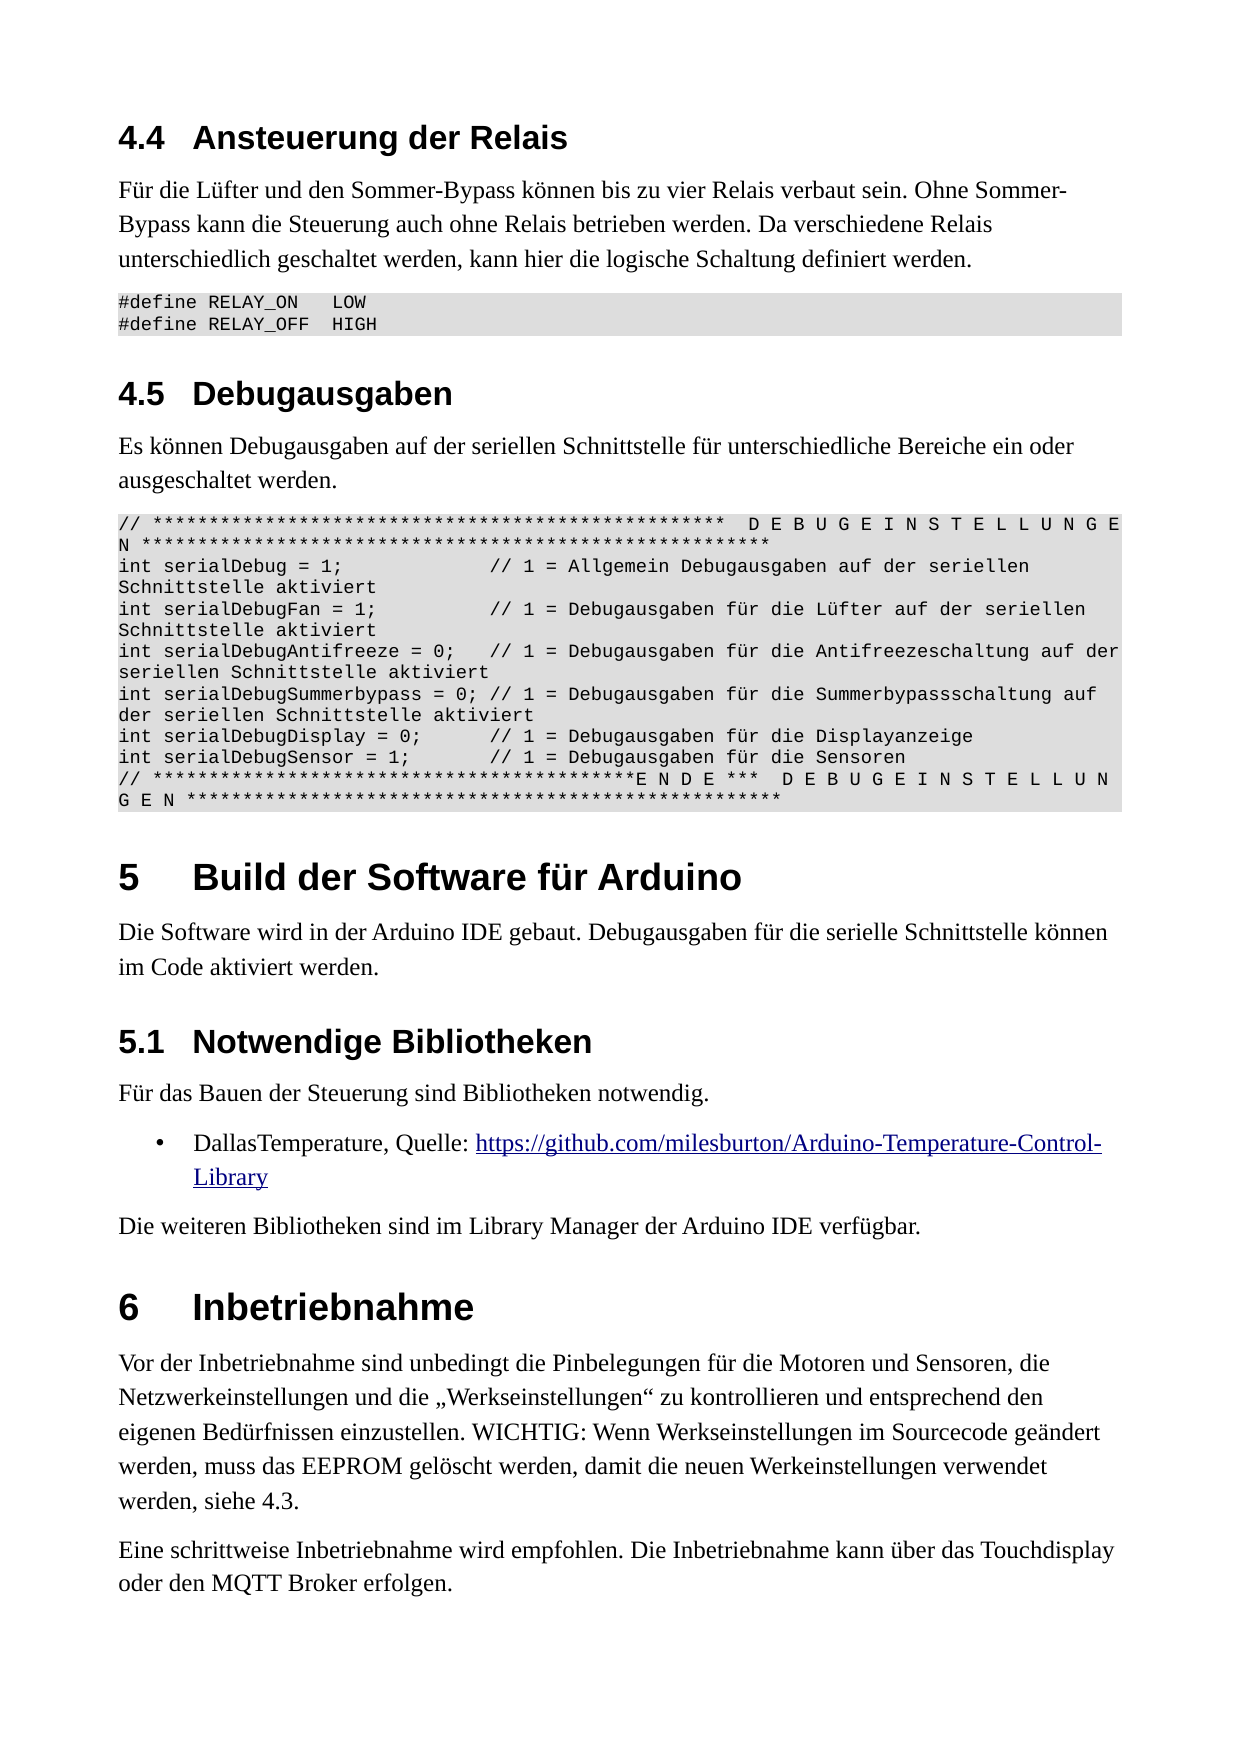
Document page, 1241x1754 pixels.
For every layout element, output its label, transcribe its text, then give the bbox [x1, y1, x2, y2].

list DallasTemperature, Quelle: https://github.com/milesburton/Arduino-Temperature-Control-Library [156, 1128, 1122, 1191]
text Für die Lüfter und den Sommer-Bypass können bis zu vier Relais verbaut sein. Ohne Sommer-Bypass kann die Steuerung auch ohne Relais betrieben werden. Da verschiedene Relais unterschiedlich geschaltet werden, kann hier die logische Schaltung definiert werden. [118, 175, 1122, 273]
subtitle Build der Software für Arduino [118, 855, 1122, 898]
subtitle Inbetriebnahme [118, 1285, 1122, 1329]
text Es können Debugausgaben auf der seriellen Schnittstelle für unterschiedliche Bereiche ein oder ausgeschaltet werden. [118, 431, 1122, 494]
text // *************************************************** D E B U G E I N S T E L L U N G E N ******************************************************** int serialDebug = 1; // 1 = Allgemein Debugausgaben auf der seriellen Schnittstelle aktiviert int serialDebugFan = 1; // 1 = Debugausgaben für die Lüfter auf der seriellen Schnittstelle aktiviert int serialDebugAntifreeze = 0; // 1 = Debugausgaben für die Antifreezeschaltung auf der seriellen Schnittstelle aktiviert int serialDebugSummerbypass = 0; // 1 = Debugausgaben für die Summerbypassschaltung auf der seriellen Schnittstelle aktiviert int serialDebugDisplay = 0; // 1 = Debugausgaben für die Displayanzeige int serialDebugSensor = 1; // 1 = Debugausgaben für die Sensoren // *******************************************E N D E *** D E B U G E I N S T E L L U N G E N ***************************************************** [118, 514, 1122, 812]
text Eine schrittweise Inbetriebnahme wird empfohlen. Die Inbetriebnahme kann über das Touchdisplay oder den MQTT Broker erfolgen. [118, 1535, 1122, 1597]
text Die Software wird in der Arduino IDE gebaut. Debugausgaben für die serielle Schnittstelle können im Code aktiviert werden. [118, 917, 1122, 981]
text #define RELAY_ON LOW #define RELAY_OFF HIGH [118, 293, 1122, 336]
text Für das Bauen der Steuerung sind Bibliotheken notwendig. [118, 1078, 1122, 1107]
subtitle Ansteuerung der Relais [118, 118, 1122, 157]
subtitle Debugausgaben [118, 374, 1122, 413]
subtitle Notwendige Bibliotheken [118, 1022, 1122, 1060]
text Vor der Inbetriebnahme sind unbedingt die Pinbelegungen für die Motoren und Sensoren, die Netzwerkeinstellungen und die „Werkseinstellungen“ zu kontrollieren und entsprechend den eigenen Bedürfnissen einzustellen. WICHTIG: Wenn Werkseinstellungen im Sourcecode geändert werden, muss das EEPROM gelöscht werden, damit die neuen Werkeinstellungen verwendet werden, siehe 4.3. [118, 1348, 1122, 1514]
text Die weiteren Bibliotheken sind im Library Manager der Arduino IDE verfügbar. [118, 1211, 1122, 1240]
